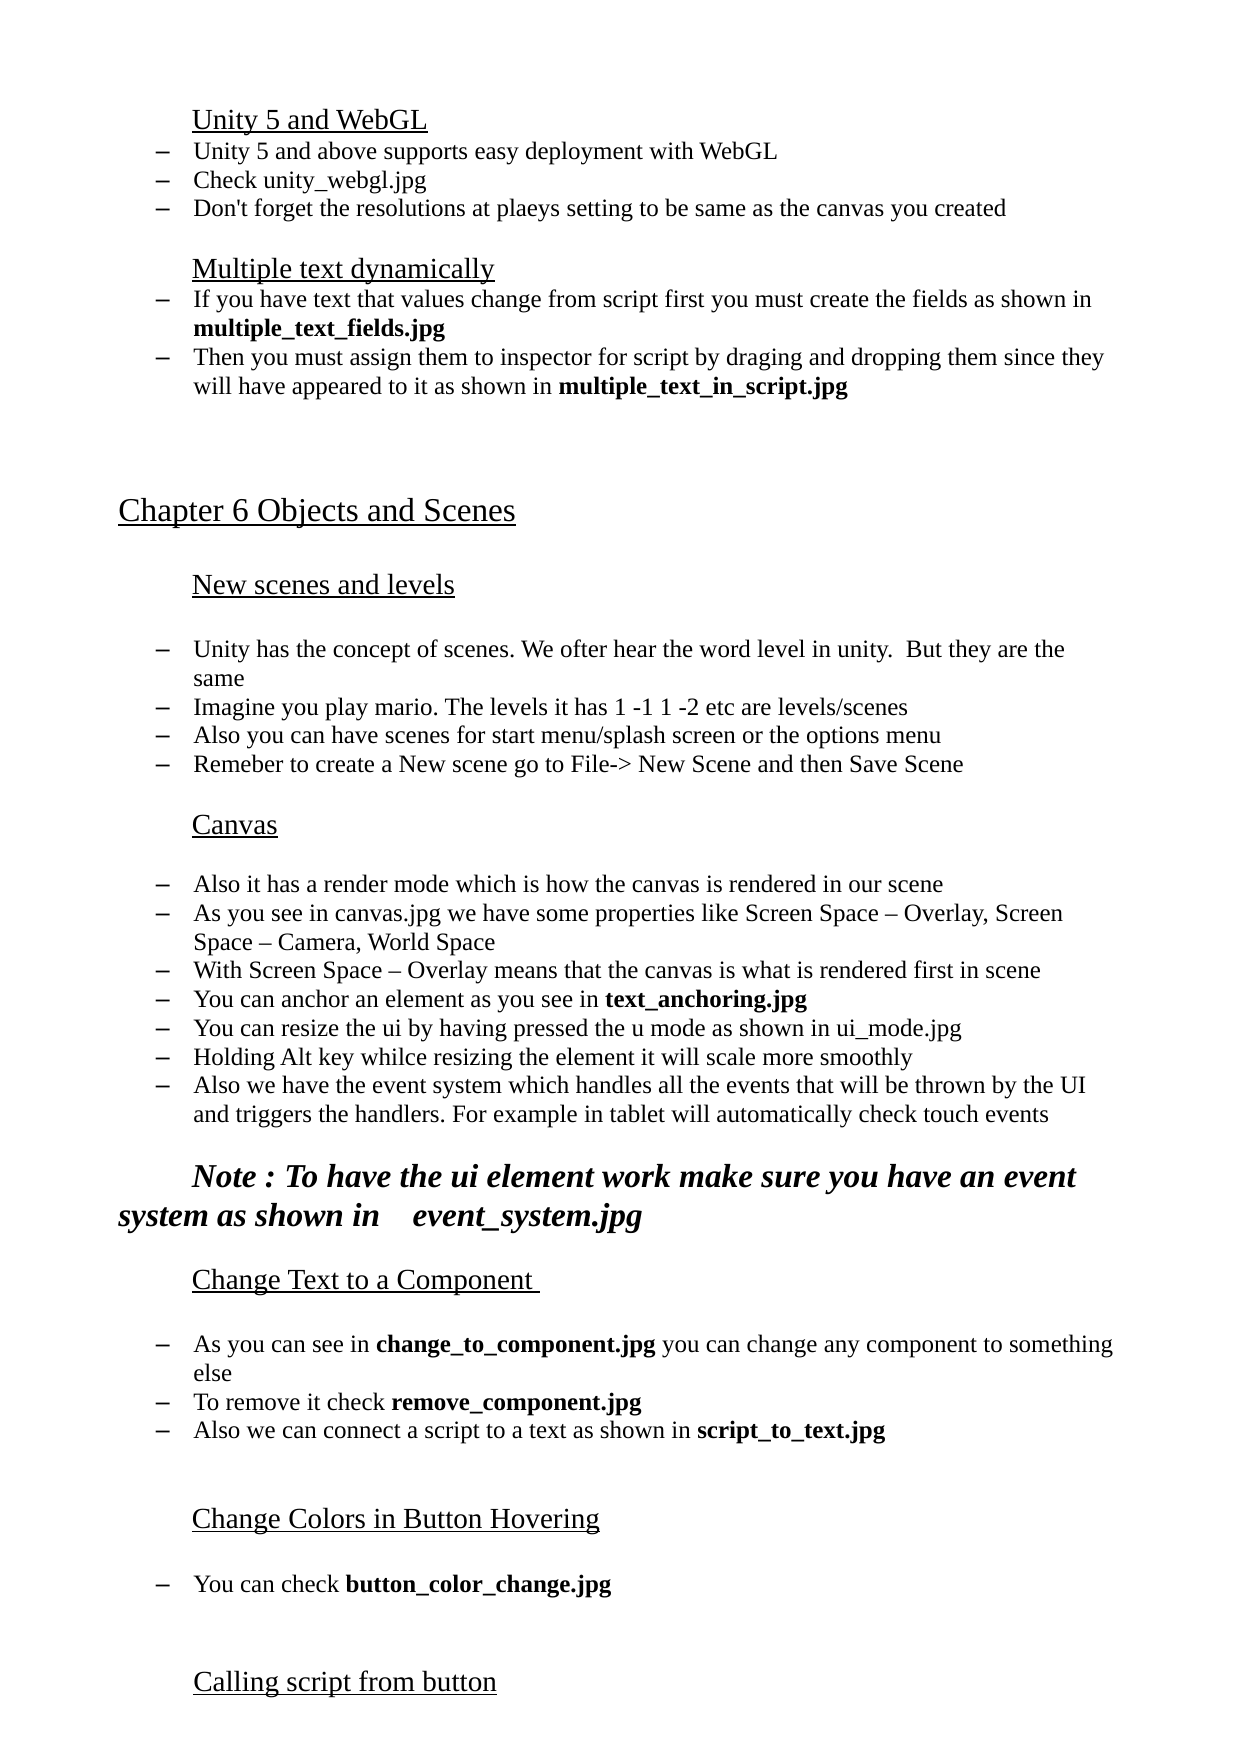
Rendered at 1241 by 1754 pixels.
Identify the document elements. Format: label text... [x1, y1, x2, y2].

list Holding Alt key whilce resizing the element it will scale more smoothly [156, 1042, 1122, 1070]
list As you see in canvas.jpg we have some properties like Screen Space – Overlay, Screen Space – Camera, World Space [156, 898, 1122, 955]
text New scenes and levels [118, 567, 1122, 601]
list As you can see in change_to_component.jpg you can change any component to something else [156, 1329, 1122, 1387]
text Change Text to a Component [118, 1262, 1122, 1296]
list Also it has a render mode which is how the canvas is rendered in our scene [156, 869, 1122, 898]
list Imagine you play mario. The levels it has 1 -1 1 -2 etc are levels/scenes [156, 692, 1122, 721]
list You can anchor an element as you see in text_anchoring.jpg [156, 984, 1122, 1013]
list Check unity_webgl.jpg [156, 165, 1122, 193]
list You can check button_color_change.jpg [156, 1569, 1122, 1597]
list You can resize the ui by having pressed the u mode as shown in ui_mode.jpg [156, 1013, 1122, 1042]
list Remeber to create a New scene go to File-> New Scene and then Save Scene [156, 749, 1122, 778]
list Then you must assign them to inspector for script by draging and dropping them since they will have appeared to it as shown in multiple_text_in_script.jpg [156, 342, 1122, 399]
text Unity 5 and WebGL [118, 102, 1122, 136]
text Chapter 6 Objects and Scenes [118, 491, 1122, 529]
list Unity 5 and above supports easy deployment with WebGL [156, 136, 1122, 165]
text Note : To have the ui element work make sure you have an event system as shown in event_system.jpg [118, 1157, 1122, 1233]
list With Screen Space – Overlay means that the canvas is what is rendered first in scene [156, 955, 1122, 984]
list Don't forget the resolutions at plaeys setting to be same as the canvas you created [156, 193, 1122, 222]
list Unity has the concept of scenes. We ofter hear the word level in unity. But they are the same [156, 634, 1122, 692]
list Also we can connect a script to a text as shown in script_to_text.jpg [156, 1415, 1122, 1444]
text Multiple text dynamically [118, 251, 1122, 284]
list If you have text that values change from script first you must create the fields as shown in multiple_text_fields.jpg [156, 284, 1122, 342]
text Canvas [118, 807, 1122, 840]
list To remove it check remove_component.jpg [156, 1387, 1122, 1415]
list Also we have the event system which handles all the events that will be thrown by the UI and triggers the handlers. For example in tablet will automatically check touch events [156, 1070, 1122, 1128]
list Calling script from button [156, 1664, 1122, 1698]
list Also you can have scenes for start menu/splash screen or the options menu [156, 721, 1122, 749]
text Change Colors in Button Hovering [118, 1502, 1122, 1535]
